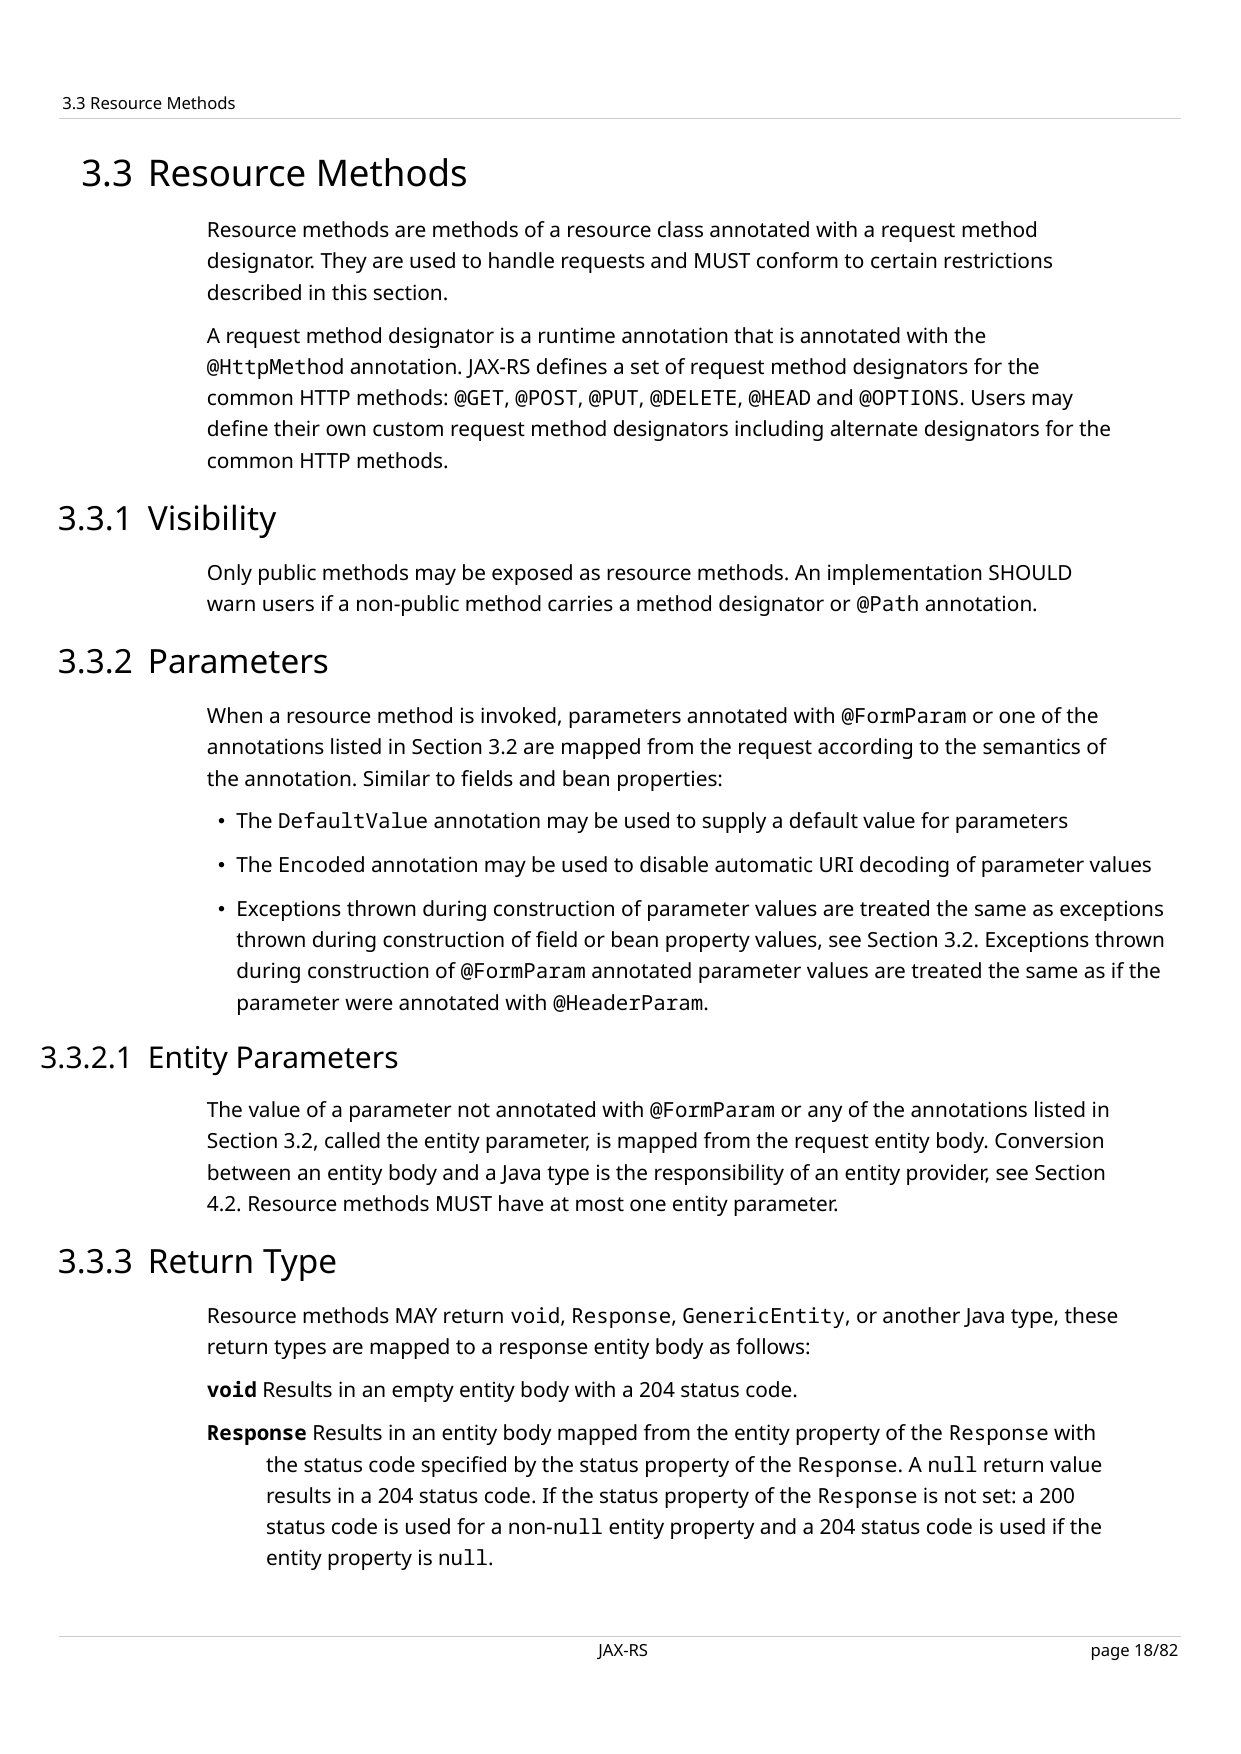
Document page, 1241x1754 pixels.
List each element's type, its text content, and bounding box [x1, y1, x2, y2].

subtitle Entity Parameters [133, 1037, 1181, 1078]
list The DefaultValue annotation may be used to supply a default value for parameters [221, 807, 1181, 835]
text Response Results in an entity body mapped from the entity property of the Response with the status code specified by the status property of the Response. A null return value results in a 204 status code. If the status property of the Response is not set: a 200 status code is used for a non-null entity property and a 204 status code is used if the entity property is null. [207, 1418, 1122, 1572]
subtitle Visibility [133, 495, 1181, 540]
subtitle Return Type [133, 1238, 1181, 1283]
text When a resource method is invoked, parameters annotated with @FormParam or one of the annotations listed in Section 3.2 are mapped from the request according to the semantics of the annotation. Similar to fields and bean properties: [207, 701, 1122, 792]
text A request method designator is a runtime annotation that is annotated with the @HttpMethod annotation. JAX-RS defines a set of request method designators for the common HTTP methods: @GET, @POST, @PUT, @DELETE, @HEAD and @OPTIONS. Users may define their own custom request method designators including alternate designators for the common HTTP methods. [207, 321, 1122, 474]
text Only public methods may be exposed as resource methods. An implementation SHOULD warn users if a non-public method carries a method designator or @Path annotation. [207, 558, 1122, 617]
subtitle Parameters [133, 638, 1181, 683]
list Exceptions thrown during construction of parameter values are treated the same as exceptions thrown during construction of field or bean property values, see Section 3.2. Exceptions thrown during construction of @FormParam annotated parameter values are treated the same as if the parameter were annotated with @HeaderParam. [221, 894, 1181, 1016]
text void Results in an empty entity body with a 204 status code. [207, 1376, 1122, 1404]
list The Encoded annotation may be used to disable automatic URI decoding of parameter values [221, 850, 1181, 879]
text The value of a parameter not annotated with @FormParam or any of the annotations listed in Section 3.2, called the entity parameter, is mapped from the request entity body. Conversion between an entity body and a Java type is the responsibility of an entity provider, see Section 4.2. Resource methods MUST have at most one entity parameter. [207, 1095, 1122, 1218]
subtitle Resource Methods [133, 147, 1181, 197]
text Resource methods are methods of a resource class annotated with a request method designator. They are used to handle requests and MUST conform to certain restrictions described in this section. [207, 215, 1122, 306]
text Resource methods MAY return void, Response, GenericEntity, or another Java type, these return types are mapped to a response entity body as follows: [207, 1301, 1122, 1361]
